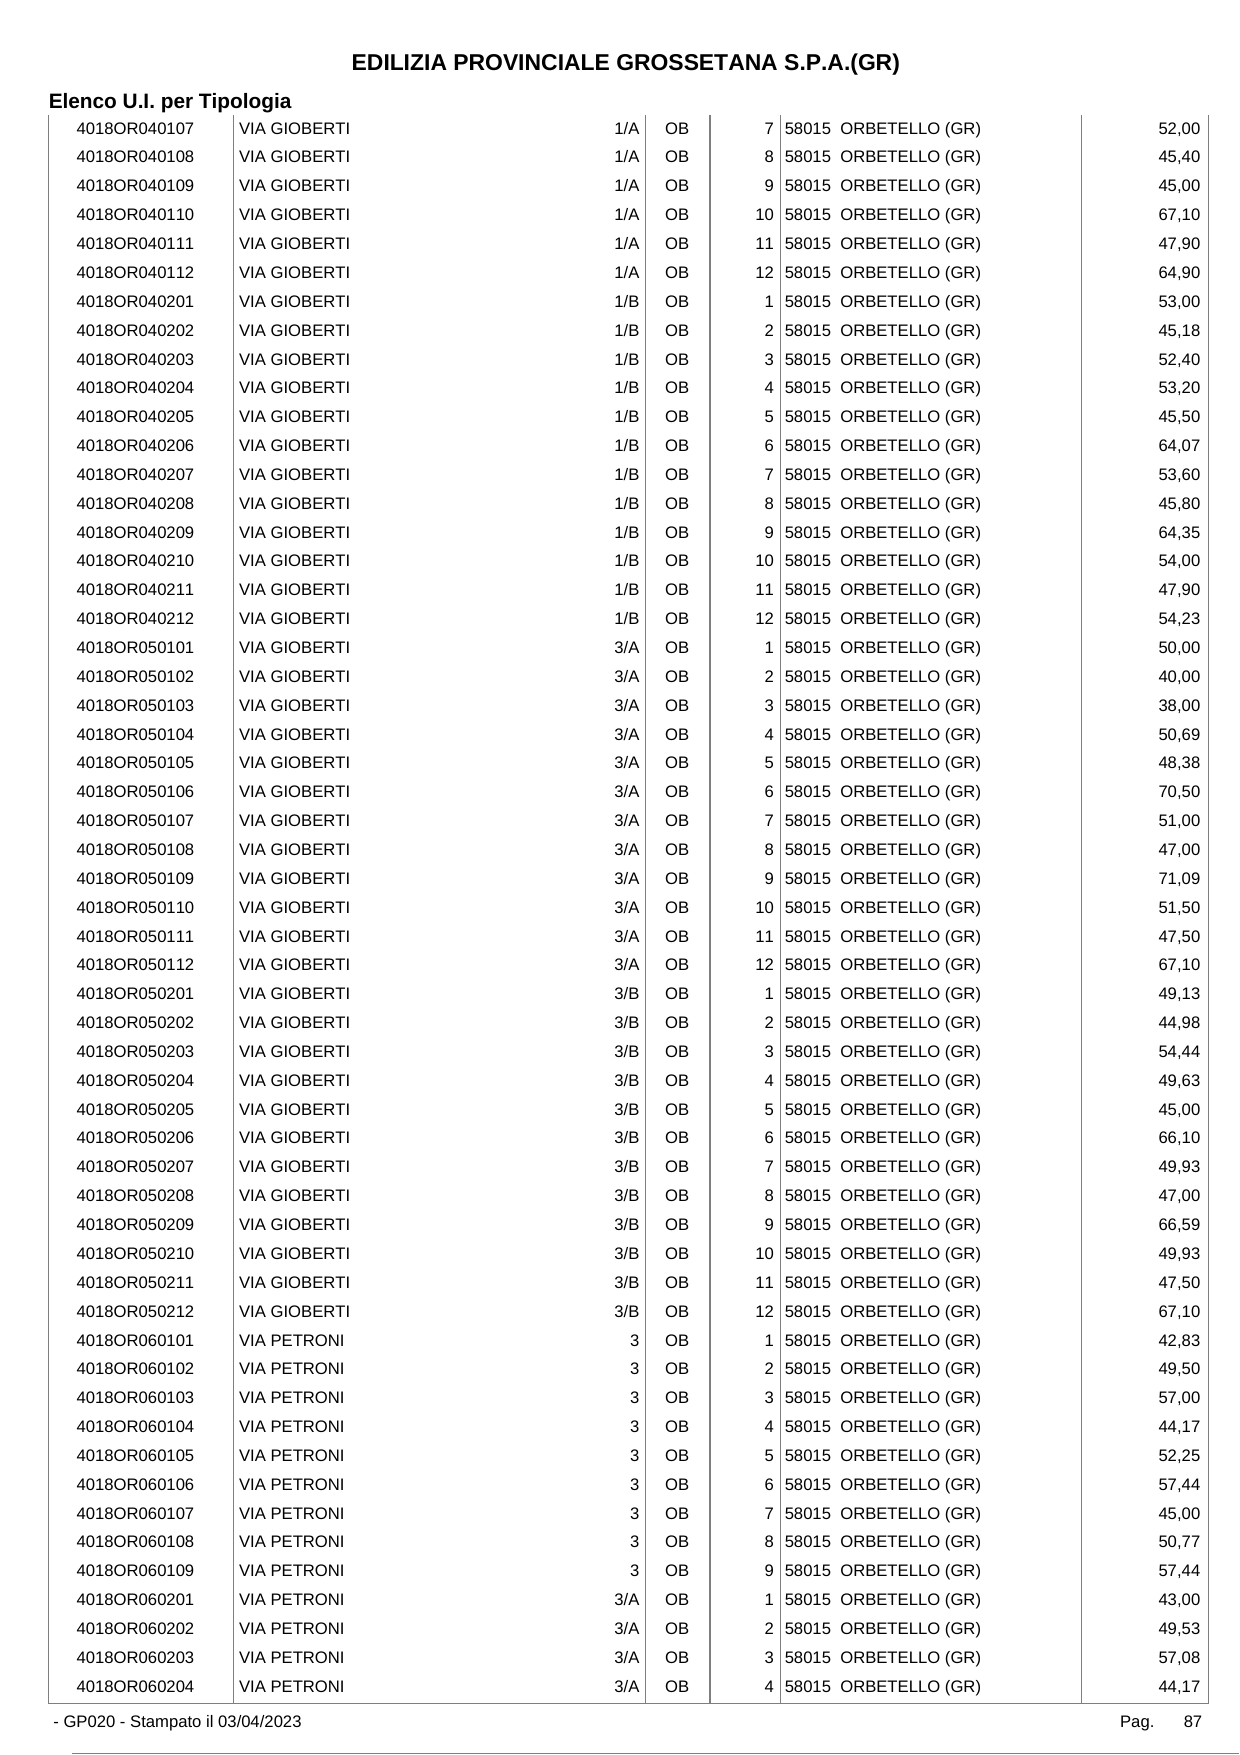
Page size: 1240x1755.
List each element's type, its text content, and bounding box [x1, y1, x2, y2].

table_cell 58015 ORBETELLO (GR) [781, 605, 1081, 634]
table_cell VIA GIOBERTI [234, 894, 588, 922]
table_cell VIA GIOBERTI [234, 778, 588, 807]
table_cell VIA PETRONI [234, 1355, 588, 1384]
table_cell OB [646, 1298, 709, 1326]
table_cell 58015 ORBETELLO (GR) [781, 951, 1081, 980]
table_cell OB [646, 345, 709, 374]
table_cell 58015 ORBETELLO (GR) [781, 403, 1081, 432]
table_cell 2 [711, 663, 780, 692]
table_cell VIA GIOBERTI [234, 663, 588, 692]
table_cell 64,35 [1082, 519, 1208, 547]
table_cell 3/B [589, 1298, 645, 1326]
table_cell 4018OR040211 [49, 576, 233, 605]
table_cell 1 [711, 1326, 780, 1355]
table_cell 1/B [589, 490, 645, 518]
table_cell VIA PETRONI [234, 1615, 588, 1644]
table_cell 3 [711, 692, 780, 720]
table_cell 3/A [589, 720, 645, 749]
table_cell 58015 ORBETELLO (GR) [781, 432, 1081, 461]
table_cell 1/A [589, 230, 645, 259]
table_cell 45,80 [1082, 490, 1208, 518]
table_cell 1/A [589, 201, 645, 230]
table_cell 3 [589, 1500, 645, 1528]
table_cell 4 [711, 1673, 780, 1703]
table_cell OB [646, 1384, 709, 1413]
table_cell 4018OR040208 [49, 490, 233, 518]
table_cell VIA PETRONI [234, 1413, 588, 1442]
table_cell 1/B [589, 374, 645, 403]
table_cell VIA GIOBERTI [234, 490, 588, 518]
table_cell OB [646, 923, 709, 951]
table_cell 58015 ORBETELLO (GR) [781, 1355, 1081, 1384]
table_cell 4 [711, 374, 780, 403]
table_cell 4018OR060109 [49, 1557, 233, 1586]
table_cell 58015 ORBETELLO (GR) [781, 259, 1081, 288]
table_cell VIA GIOBERTI [234, 605, 588, 634]
table_cell 52,40 [1082, 345, 1208, 374]
table_cell VIA GIOBERTI [234, 345, 588, 374]
table_cell 58015 ORBETELLO (GR) [781, 1009, 1081, 1038]
table_cell 4018OR060102 [49, 1355, 233, 1384]
table_cell 4018OR060106 [49, 1471, 233, 1499]
table_cell 42,83 [1082, 1326, 1208, 1355]
table_cell 54,23 [1082, 605, 1208, 634]
table_cell VIA GIOBERTI [234, 1211, 588, 1240]
table_cell VIA GIOBERTI [234, 1240, 588, 1269]
table_cell 4018OR040204 [49, 374, 233, 403]
table_cell 58015 ORBETELLO (GR) [781, 1528, 1081, 1557]
table_cell 71,09 [1082, 865, 1208, 893]
table_cell VIA GIOBERTI [234, 1096, 588, 1124]
table_cell 50,00 [1082, 634, 1208, 663]
table_cell OB [646, 951, 709, 980]
table_cell VIA GIOBERTI [234, 316, 588, 345]
table_cell 5 [711, 403, 780, 432]
table_cell 40,00 [1082, 663, 1208, 692]
table_cell 3 [589, 1471, 645, 1499]
table_cell 58015 ORBETELLO (GR) [781, 1644, 1081, 1673]
table_cell OB [646, 547, 709, 576]
table_cell VIA PETRONI [234, 1586, 588, 1615]
table_cell 12 [711, 259, 780, 288]
table_cell OB [646, 1269, 709, 1297]
table_cell OB [646, 980, 709, 1009]
table_cell 58015 ORBETELLO (GR) [781, 1124, 1081, 1153]
table_cell 6 [711, 778, 780, 807]
table_cell 57,00 [1082, 1384, 1208, 1413]
table_cell 4018OR040201 [49, 288, 233, 316]
table_cell 58015 ORBETELLO (GR) [781, 1182, 1081, 1211]
table_cell 3 [589, 1442, 645, 1471]
table_cell VIA GIOBERTI [234, 1038, 588, 1067]
table_cell 53,60 [1082, 461, 1208, 489]
table_cell 3/A [589, 663, 645, 692]
table_cell 58015 ORBETELLO (GR) [781, 490, 1081, 518]
table_cell 4018OR050201 [49, 980, 233, 1009]
table_cell 58015 ORBETELLO (GR) [781, 1615, 1081, 1644]
table_cell VIA GIOBERTI [234, 1009, 588, 1038]
table_cell VIA GIOBERTI [234, 576, 588, 605]
table_cell 3/A [589, 894, 645, 922]
table_cell 50,77 [1082, 1528, 1208, 1557]
table_cell 45,00 [1082, 172, 1208, 201]
table_cell OB [646, 374, 709, 403]
table_cell OB [646, 1240, 709, 1269]
table_cell 5 [711, 1442, 780, 1471]
table_cell OB [646, 836, 709, 865]
table_cell 4018OR040203 [49, 345, 233, 374]
table_cell 4018OR040212 [49, 605, 233, 634]
table_cell 4018OR050111 [49, 923, 233, 951]
table_cell 58015 ORBETELLO (GR) [781, 1096, 1081, 1124]
table_cell 3 [589, 1557, 645, 1586]
table_cell 4018OR060108 [49, 1528, 233, 1557]
table_cell 3/A [589, 923, 645, 951]
table_cell VIA GIOBERTI [234, 403, 588, 432]
table_cell VIA GIOBERTI [234, 519, 588, 547]
table_cell 8 [711, 836, 780, 865]
table_cell OB [646, 865, 709, 893]
table_cell 58015 ORBETELLO (GR) [781, 865, 1081, 893]
table_cell 4018OR040107 [49, 115, 233, 143]
table_cell 3/B [589, 1153, 645, 1182]
table_cell 58015 ORBETELLO (GR) [781, 1038, 1081, 1067]
table_cell 6 [711, 1124, 780, 1153]
table_cell 3/B [589, 1067, 645, 1096]
table_cell VIA PETRONI [234, 1673, 588, 1703]
table_cell 64,90 [1082, 259, 1208, 288]
table_cell 3 [589, 1326, 645, 1355]
table_cell OB [646, 461, 709, 489]
table_cell 1/A [589, 172, 645, 201]
table_cell 58015 ORBETELLO (GR) [781, 1240, 1081, 1269]
table_cell 11 [711, 230, 780, 259]
table_cell 58015 ORBETELLO (GR) [781, 1384, 1081, 1413]
table_cell 3/A [589, 865, 645, 893]
table_cell 58015 ORBETELLO (GR) [781, 634, 1081, 663]
table_cell 3 [711, 1644, 780, 1673]
table_cell 58015 ORBETELLO (GR) [781, 720, 1081, 749]
table_cell 4018OR050209 [49, 1211, 233, 1240]
table_cell 3/A [589, 1673, 645, 1703]
table_cell 52,25 [1082, 1442, 1208, 1471]
table_cell VIA PETRONI [234, 1384, 588, 1413]
table_cell 1/B [589, 576, 645, 605]
table_cell 58015 ORBETELLO (GR) [781, 230, 1081, 259]
table_cell 58015 ORBETELLO (GR) [781, 923, 1081, 951]
table_cell 8 [711, 1528, 780, 1557]
table_cell 8 [711, 1182, 780, 1211]
table_cell 47,00 [1082, 1182, 1208, 1211]
table_cell 47,50 [1082, 1269, 1208, 1297]
table_cell 4018OR060105 [49, 1442, 233, 1471]
table_cell 4018OR050202 [49, 1009, 233, 1038]
table_cell 1/B [589, 288, 645, 316]
table_cell 47,00 [1082, 836, 1208, 865]
table_cell 3/B [589, 1240, 645, 1269]
table_cell 4018OR050112 [49, 951, 233, 980]
table_cell 3 [711, 1038, 780, 1067]
table_cell 4018OR050103 [49, 692, 233, 720]
table_cell 58015 ORBETELLO (GR) [781, 345, 1081, 374]
table_cell OB [646, 634, 709, 663]
table_cell 2 [711, 316, 780, 345]
table_cell 58015 ORBETELLO (GR) [781, 778, 1081, 807]
table_cell 3/A [589, 634, 645, 663]
table_cell VIA GIOBERTI [234, 143, 588, 172]
table_cell OB [646, 1673, 709, 1703]
table_cell VIA GIOBERTI [234, 1124, 588, 1153]
table_cell 3 [589, 1413, 645, 1442]
table_cell 6 [711, 1471, 780, 1499]
table_cell 57,08 [1082, 1644, 1208, 1673]
table_cell 3 [589, 1384, 645, 1413]
table_cell VIA GIOBERTI [234, 115, 588, 143]
table_cell 1/B [589, 432, 645, 461]
table_cell 4 [711, 1413, 780, 1442]
table_cell OB [646, 749, 709, 778]
table_cell VIA GIOBERTI [234, 923, 588, 951]
table_cell 3 [589, 1528, 645, 1557]
table_cell 7 [711, 115, 780, 143]
table_cell 58015 ORBETELLO (GR) [781, 201, 1081, 230]
table_cell 4018OR050107 [49, 807, 233, 836]
table_cell 4 [711, 1067, 780, 1096]
table_cell OB [646, 1586, 709, 1615]
table_cell 3/B [589, 1009, 645, 1038]
table_cell 4018OR050106 [49, 778, 233, 807]
table_cell 58015 ORBETELLO (GR) [781, 1557, 1081, 1586]
table_cell 2 [711, 1355, 780, 1384]
table_cell OB [646, 894, 709, 922]
table_cell 44,17 [1082, 1673, 1208, 1703]
table_cell 4018OR040209 [49, 519, 233, 547]
table_cell 4018OR050102 [49, 663, 233, 692]
table_cell OB [646, 1355, 709, 1384]
table_cell 58015 ORBETELLO (GR) [781, 663, 1081, 692]
table_cell 1/A [589, 115, 645, 143]
table_cell VIA PETRONI [234, 1644, 588, 1673]
table_cell 57,44 [1082, 1471, 1208, 1499]
table_cell 50,69 [1082, 720, 1208, 749]
table_cell 1 [711, 1586, 780, 1615]
table_cell 4018OR060101 [49, 1326, 233, 1355]
table_cell 11 [711, 1269, 780, 1297]
table_cell 2 [711, 1615, 780, 1644]
table_cell OB [646, 288, 709, 316]
table_cell 49,50 [1082, 1355, 1208, 1384]
table_cell 58015 ORBETELLO (GR) [781, 316, 1081, 345]
table_cell VIA PETRONI [234, 1471, 588, 1499]
table_cell 3/B [589, 1211, 645, 1240]
table_cell 3/A [589, 692, 645, 720]
table_cell VIA GIOBERTI [234, 836, 588, 865]
table_cell 38,00 [1082, 692, 1208, 720]
table_cell 3/B [589, 1182, 645, 1211]
table_cell VIA GIOBERTI [234, 201, 588, 230]
table_cell 9 [711, 519, 780, 547]
table_cell OB [646, 1009, 709, 1038]
table_cell 47,90 [1082, 576, 1208, 605]
table_cell 4018OR040110 [49, 201, 233, 230]
table_cell OB [646, 1067, 709, 1096]
table_cell OB [646, 172, 709, 201]
table_cell 58015 ORBETELLO (GR) [781, 1442, 1081, 1471]
table_cell 58015 ORBETELLO (GR) [781, 519, 1081, 547]
table_cell VIA GIOBERTI [234, 749, 588, 778]
table_cell 4018OR050203 [49, 1038, 233, 1067]
table_cell 1/B [589, 461, 645, 489]
table_cell VIA GIOBERTI [234, 1067, 588, 1096]
table_cell 58015 ORBETELLO (GR) [781, 836, 1081, 865]
table_cell 10 [711, 547, 780, 576]
table_cell 58015 ORBETELLO (GR) [781, 1211, 1081, 1240]
table_cell VIA PETRONI [234, 1500, 588, 1528]
table_cell 47,50 [1082, 923, 1208, 951]
table_cell 8 [711, 143, 780, 172]
table_cell 58015 ORBETELLO (GR) [781, 143, 1081, 172]
table_cell 7 [711, 461, 780, 489]
table_cell VIA GIOBERTI [234, 172, 588, 201]
table_cell 58015 ORBETELLO (GR) [781, 461, 1081, 489]
table_cell 9 [711, 1557, 780, 1586]
table_cell OB [646, 720, 709, 749]
table_cell VIA GIOBERTI [234, 432, 588, 461]
table_cell 12 [711, 1298, 780, 1326]
table_cell OB [646, 1096, 709, 1124]
table_cell 4018OR050206 [49, 1124, 233, 1153]
table_cell VIA GIOBERTI [234, 461, 588, 489]
table_cell 58015 ORBETELLO (GR) [781, 1326, 1081, 1355]
table_cell 58015 ORBETELLO (GR) [781, 749, 1081, 778]
table_cell 3/A [589, 951, 645, 980]
table_cell 67,10 [1082, 201, 1208, 230]
table_cell VIA GIOBERTI [234, 1269, 588, 1297]
table_cell OB [646, 1528, 709, 1557]
table_cell 6 [711, 432, 780, 461]
table_cell 11 [711, 576, 780, 605]
table_cell 5 [711, 749, 780, 778]
table_cell OB [646, 1644, 709, 1673]
table_cell 4018OR050207 [49, 1153, 233, 1182]
table_cell OB [646, 432, 709, 461]
table_cell 67,10 [1082, 951, 1208, 980]
table_cell OB [646, 115, 709, 143]
table_cell 5 [711, 1096, 780, 1124]
table_cell 58015 ORBETELLO (GR) [781, 1067, 1081, 1096]
table_cell VIA GIOBERTI [234, 1153, 588, 1182]
table_cell OB [646, 1615, 709, 1644]
table_cell OB [646, 1326, 709, 1355]
table_cell 1/A [589, 143, 645, 172]
table_cell 4018OR040205 [49, 403, 233, 432]
table_cell VIA GIOBERTI [234, 1182, 588, 1211]
table_cell 7 [711, 1153, 780, 1182]
table_cell 12 [711, 605, 780, 634]
table_cell 58015 ORBETELLO (GR) [781, 115, 1081, 143]
table_cell 4018OR050104 [49, 720, 233, 749]
table_cell 3/A [589, 1586, 645, 1615]
table_cell 1/B [589, 403, 645, 432]
table_cell OB [646, 490, 709, 518]
table_cell 45,50 [1082, 403, 1208, 432]
table_cell OB [646, 1557, 709, 1586]
table_cell OB [646, 230, 709, 259]
table_cell 3/B [589, 1269, 645, 1297]
table_cell VIA GIOBERTI [234, 547, 588, 576]
table_cell 4018OR040202 [49, 316, 233, 345]
table_cell VIA GIOBERTI [234, 634, 588, 663]
table_cell 11 [711, 923, 780, 951]
table_cell 58015 ORBETELLO (GR) [781, 807, 1081, 836]
table_cell 7 [711, 1500, 780, 1528]
table_cell VIA GIOBERTI [234, 288, 588, 316]
table_cell 58015 ORBETELLO (GR) [781, 288, 1081, 316]
table_cell 4018OR050204 [49, 1067, 233, 1096]
table_cell 4018OR060104 [49, 1413, 233, 1442]
table_cell 45,40 [1082, 143, 1208, 172]
table_cell 1/B [589, 316, 645, 345]
table_cell VIA GIOBERTI [234, 230, 588, 259]
table_cell 3/A [589, 1644, 645, 1673]
table_cell 4018OR060204 [49, 1673, 233, 1703]
table_cell OB [646, 1500, 709, 1528]
table_cell 4018OR050101 [49, 634, 233, 663]
table_cell OB [646, 692, 709, 720]
table_cell 4018OR040207 [49, 461, 233, 489]
table_cell 58015 ORBETELLO (GR) [781, 980, 1081, 1009]
table_cell VIA GIOBERTI [234, 980, 588, 1009]
table_cell 4018OR040112 [49, 259, 233, 288]
table_cell VIA GIOBERTI [234, 720, 588, 749]
table_cell 67,10 [1082, 1298, 1208, 1326]
table_cell 10 [711, 201, 780, 230]
table_cell OB [646, 576, 709, 605]
table_cell 45,00 [1082, 1096, 1208, 1124]
table_cell 49,53 [1082, 1615, 1208, 1644]
table_cell 1/B [589, 345, 645, 374]
table_cell OB [646, 403, 709, 432]
table_cell 3 [711, 1384, 780, 1413]
table_cell VIA GIOBERTI [234, 692, 588, 720]
table_cell 4018OR050108 [49, 836, 233, 865]
table_cell 7 [711, 807, 780, 836]
table_cell 3/A [589, 778, 645, 807]
table_cell 51,50 [1082, 894, 1208, 922]
table_cell 57,44 [1082, 1557, 1208, 1586]
table_cell 49,63 [1082, 1067, 1208, 1096]
table_cell OB [646, 1182, 709, 1211]
table_cell 47,90 [1082, 230, 1208, 259]
table_cell 10 [711, 894, 780, 922]
table_cell 3/A [589, 749, 645, 778]
table_cell 66,10 [1082, 1124, 1208, 1153]
table_cell 4018OR060201 [49, 1586, 233, 1615]
table_cell 58015 ORBETELLO (GR) [781, 692, 1081, 720]
table_cell 4018OR040108 [49, 143, 233, 172]
table_cell VIA GIOBERTI [234, 259, 588, 288]
table_cell VIA GIOBERTI [234, 865, 588, 893]
table_cell OB [646, 316, 709, 345]
table_cell 9 [711, 1211, 780, 1240]
table_cell 64,07 [1082, 432, 1208, 461]
table_cell 58015 ORBETELLO (GR) [781, 1269, 1081, 1297]
table_cell 58015 ORBETELLO (GR) [781, 374, 1081, 403]
table_cell 4018OR040206 [49, 432, 233, 461]
table_cell OB [646, 807, 709, 836]
table_cell 4018OR050110 [49, 894, 233, 922]
table_cell 54,00 [1082, 547, 1208, 576]
table_cell 1/A [589, 259, 645, 288]
table_cell 58015 ORBETELLO (GR) [781, 576, 1081, 605]
table_cell OB [646, 1442, 709, 1471]
table_cell 4018OR050205 [49, 1096, 233, 1124]
table_cell 10 [711, 1240, 780, 1269]
table_cell 58015 ORBETELLO (GR) [781, 172, 1081, 201]
table_cell 58015 ORBETELLO (GR) [781, 1500, 1081, 1528]
table_cell 43,00 [1082, 1586, 1208, 1615]
table_cell VIA GIOBERTI [234, 807, 588, 836]
table_cell VIA GIOBERTI [234, 374, 588, 403]
table_cell VIA PETRONI [234, 1442, 588, 1471]
table_cell 4018OR040210 [49, 547, 233, 576]
table_cell VIA GIOBERTI [234, 951, 588, 980]
table_cell 3/B [589, 1038, 645, 1067]
table_cell 9 [711, 172, 780, 201]
table_cell 1/B [589, 605, 645, 634]
table_cell 58015 ORBETELLO (GR) [781, 1413, 1081, 1442]
table_cell 4018OR050208 [49, 1182, 233, 1211]
table_cell 54,44 [1082, 1038, 1208, 1067]
table_cell 48,38 [1082, 749, 1208, 778]
table_cell 4018OR050211 [49, 1269, 233, 1297]
table_cell VIA PETRONI [234, 1326, 588, 1355]
table_cell 3/A [589, 807, 645, 836]
table_cell 9 [711, 865, 780, 893]
table_cell 58015 ORBETELLO (GR) [781, 894, 1081, 922]
table_cell 1/B [589, 547, 645, 576]
table_cell OB [646, 605, 709, 634]
table_cell 1 [711, 634, 780, 663]
table_cell 3/A [589, 836, 645, 865]
table_cell 66,59 [1082, 1211, 1208, 1240]
table_cell OB [646, 663, 709, 692]
table_cell 58015 ORBETELLO (GR) [781, 1471, 1081, 1499]
table_cell 3 [589, 1355, 645, 1384]
table_cell 3/B [589, 980, 645, 1009]
table_cell 1 [711, 980, 780, 1009]
table_cell 2 [711, 1009, 780, 1038]
table_cell 58015 ORBETELLO (GR) [781, 547, 1081, 576]
table_cell OB [646, 1038, 709, 1067]
table_cell OB [646, 259, 709, 288]
table_cell 44,17 [1082, 1413, 1208, 1442]
table_cell 4018OR060103 [49, 1384, 233, 1413]
table_cell OB [646, 778, 709, 807]
table_cell 58015 ORBETELLO (GR) [781, 1673, 1081, 1703]
table_cell VIA GIOBERTI [234, 1298, 588, 1326]
table_cell 4018OR050105 [49, 749, 233, 778]
table_cell 51,00 [1082, 807, 1208, 836]
table_cell 70,50 [1082, 778, 1208, 807]
table_cell 49,93 [1082, 1153, 1208, 1182]
table_cell 58015 ORBETELLO (GR) [781, 1153, 1081, 1182]
table_cell 4018OR040109 [49, 172, 233, 201]
table_cell 45,00 [1082, 1500, 1208, 1528]
table_cell 1/B [589, 519, 645, 547]
table_cell OB [646, 1124, 709, 1153]
table_cell 52,00 [1082, 115, 1208, 143]
table_cell 4018OR060202 [49, 1615, 233, 1644]
table_cell OB [646, 1471, 709, 1499]
table_cell 45,18 [1082, 316, 1208, 345]
table_cell 3/A [589, 1615, 645, 1644]
table_cell 44,98 [1082, 1009, 1208, 1038]
table_cell 49,93 [1082, 1240, 1208, 1269]
table_cell OB [646, 1413, 709, 1442]
table_cell VIA PETRONI [234, 1528, 588, 1557]
table_cell 4018OR060107 [49, 1500, 233, 1528]
table_cell 1 [711, 288, 780, 316]
table_cell 4018OR040111 [49, 230, 233, 259]
table_cell 4018OR060203 [49, 1644, 233, 1673]
table_cell 4018OR050212 [49, 1298, 233, 1326]
table_cell 3 [711, 345, 780, 374]
table_cell VIA PETRONI [234, 1557, 588, 1586]
table_cell 4018OR050210 [49, 1240, 233, 1269]
table_cell 12 [711, 951, 780, 980]
table_cell 58015 ORBETELLO (GR) [781, 1298, 1081, 1326]
table_cell 4018OR050109 [49, 865, 233, 893]
table_cell OB [646, 1211, 709, 1240]
table_cell OB [646, 201, 709, 230]
table_cell OB [646, 1153, 709, 1182]
table_cell 3/B [589, 1124, 645, 1153]
table_cell 3/B [589, 1096, 645, 1124]
table_cell 53,00 [1082, 288, 1208, 316]
table_cell 8 [711, 490, 780, 518]
table_cell OB [646, 143, 709, 172]
table_cell 53,20 [1082, 374, 1208, 403]
table_cell 58015 ORBETELLO (GR) [781, 1586, 1081, 1615]
table_cell 49,13 [1082, 980, 1208, 1009]
table_cell 4 [711, 720, 780, 749]
table_cell OB [646, 519, 709, 547]
